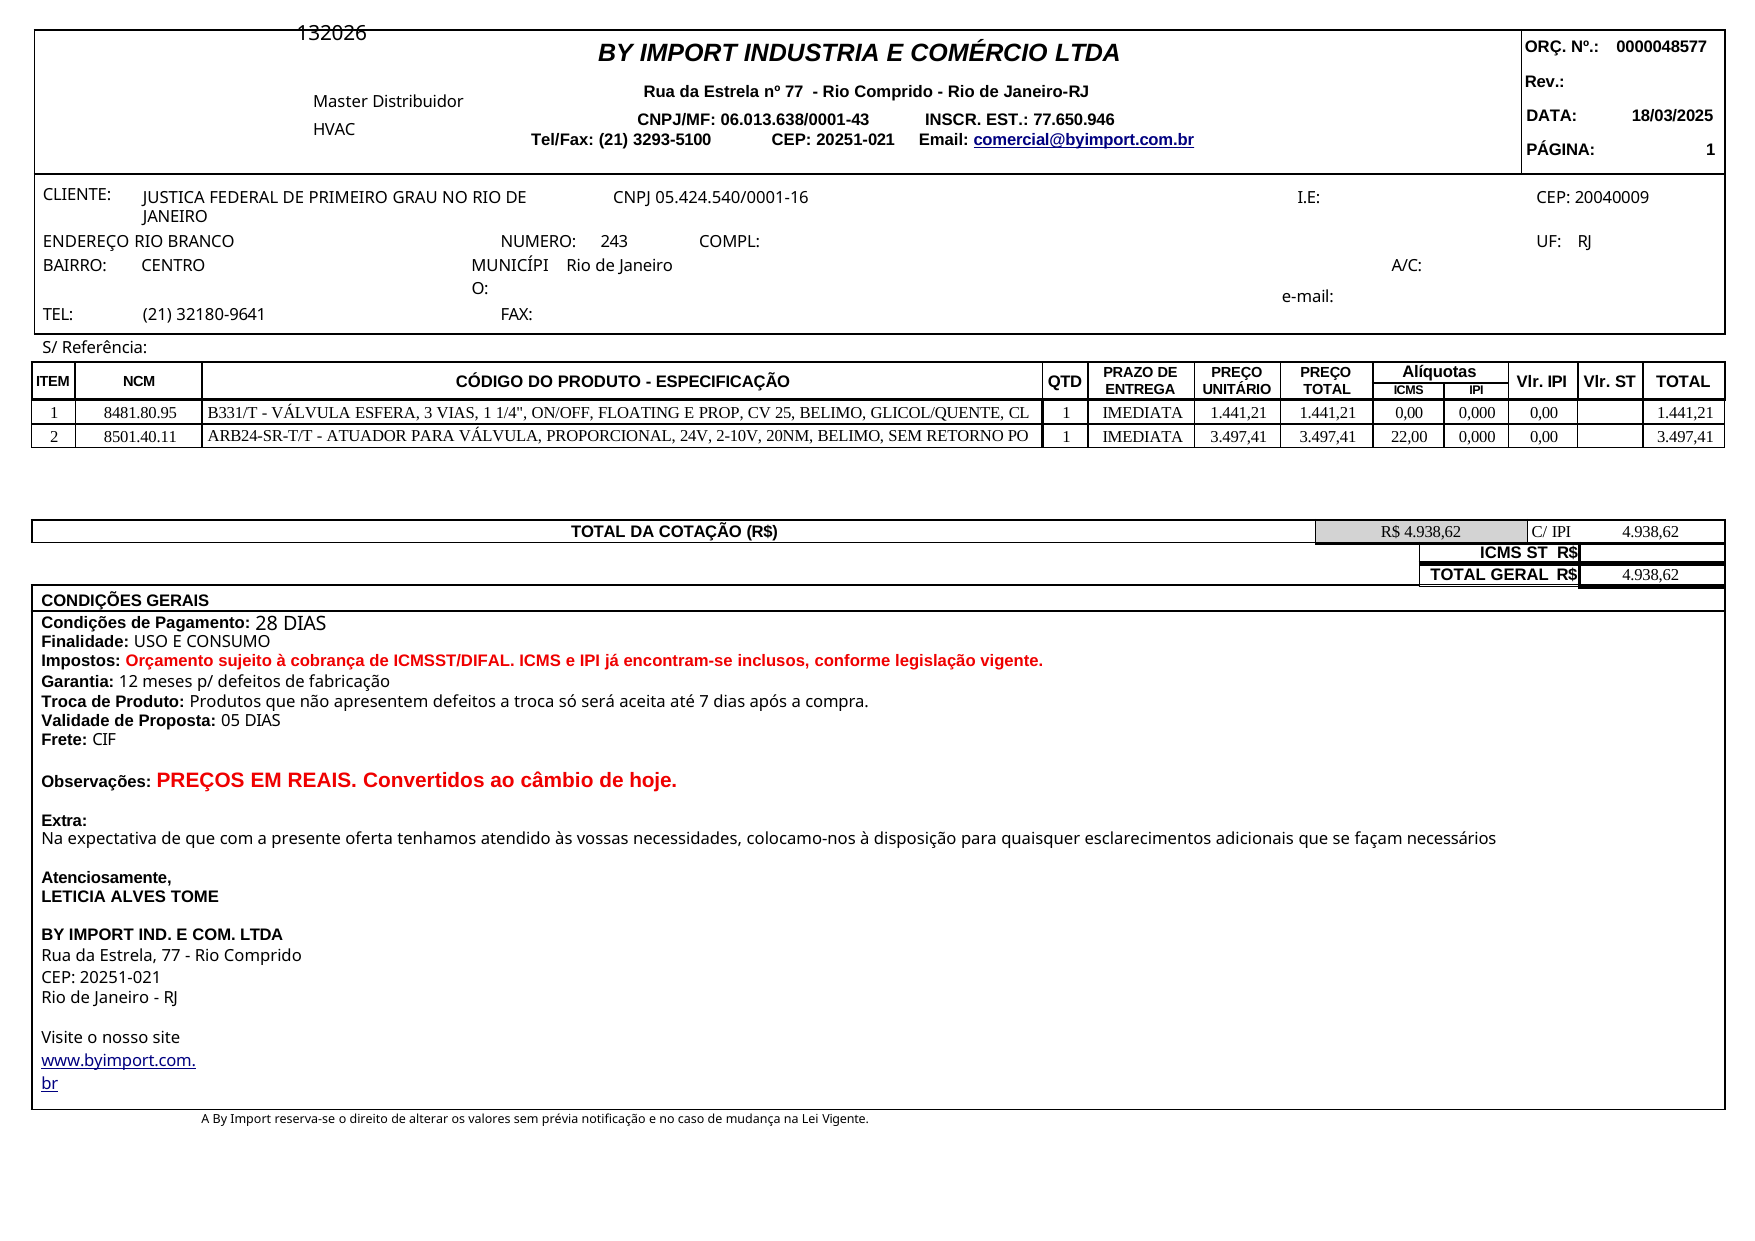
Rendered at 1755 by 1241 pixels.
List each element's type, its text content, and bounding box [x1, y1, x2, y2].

table_header Alíquotas [1374, 363, 1508, 382]
table_cell 1.441,21 [1644, 401, 1724, 422]
table_cell ARB24-SR-T/T - ATUADOR PARA VÁLVULA, PROPORCIONAL, 24V, 2-10V, 20NM, BELIMO, SEM RETORNO PO [203, 425, 1041, 447]
table_cell IMEDIATA [1089, 401, 1194, 422]
table_header PREÇO UNITÁRIO [1195, 363, 1280, 398]
table_header Vlr. ST [1579, 363, 1642, 398]
table_cell [1578, 425, 1642, 447]
table_header TOTAL DA COTAÇÃO (R$) [33, 521, 1315, 542]
table_cell 0,00 [1374, 401, 1443, 422]
table_cell [1578, 401, 1642, 422]
table_cell [1364, 207, 1521, 228]
table_cell 22,00 [1374, 425, 1443, 447]
text A By Import reserva-se o direito de alterar os valores sem prévia notificação e no caso de mudança na Lei Vigente. [201, 1111, 1739, 1128]
table_cell O: TEL: (21) 32180-9641 FAX: [35, 277, 1044, 333]
table_cell [1521, 253, 1724, 277]
table_cell JANEIRO [35, 207, 1044, 228]
table_header PREÇO TOTAL [1281, 363, 1372, 398]
table_cell 1.441,21 [1281, 401, 1372, 422]
table_cell BAIRRO: CENTRO MUNICÍPI Rio de Janeiro [35, 253, 1044, 277]
table_cell 2 [32, 425, 75, 447]
table_header PRAZO DE ENTREGA [1089, 363, 1194, 398]
table_cell 1.441,21 [1195, 401, 1280, 422]
table_cell [1581, 545, 1724, 561]
table_header 132026 BY IMPORT INDUSTRIA E COMÉRCIO LTDA Master Distribuidor Rua da Estrela nº 77 - Rio Comprido - Rio de Janeiro-RJ HVAC CNPJ/MF: 06.013.638/0001-43 INSCR. EST.: 77.650.946 Tel/Fax: (21) 3293-5100 CEP: 20251-021 Email: comercial@byimport.com.br [35, 31, 1521, 173]
table_cell ICMS ST R$ [1420, 545, 1578, 561]
table_cell 4.938,62 [1581, 566, 1724, 584]
table_cell [1044, 207, 1364, 228]
table_cell [1521, 277, 1724, 333]
table_cell B331/T - VÁLVULA ESFERA, 3 VIAS, 1 1/4", ON/OFF, FLOATING E PROP, CV 25, BELIMO, GLICOL/QUENTE, CL [203, 401, 1041, 422]
table_cell 0,00 [1509, 401, 1577, 422]
table_cell [1521, 207, 1724, 228]
table_cell 3.497,41 [1644, 425, 1724, 447]
table_cell 8501.40.11 [76, 425, 201, 447]
table_cell Condições de Pagamento: 28 DIAS Finalidade: USO E CONSUMO Impostos: Orçamento sujeito à cobrança de ICMSST/DIFAL. ICMS e IPI já encontram-se inclusos, conforme legislação vigente. Garantia: 12 meses p/ defeitos de fabricação Troca de Produto: Produtos que não apresentem defeitos a troca só será aceita até 7 dias após a compra. Validade de Proposta: 05 DIAS Frete: CIF Observações: PREÇOS EM REAIS. Convertidos ao câmbio de hoje. Extra: Na expectativa de que com a presente oferta tenhamos atendido às vossas necessidades, colocamo-nos à disposição para quaisquer esclarecimentos adicionais que se façam necessários Atenciosamente, LETICIA ALVES TOME BY IMPORT IND. E COM. LTDA Rua da Estrela, 77 - Rio Comprido CEP: 20251-021 Rio de Janeiro - RJ Visite o nosso site www.byimport.com.br [33, 612, 1724, 1109]
table_cell 0,000 [1445, 401, 1508, 422]
table_header NCM [76, 363, 201, 398]
table_header CÓDIGO DO PRODUTO - ESPECIFICAÇÃO [203, 363, 1042, 398]
table_cell UF: RJ [1521, 228, 1724, 253]
table_header TOTAL [1644, 363, 1724, 398]
table_cell 3.497,41 [1195, 425, 1280, 447]
table_cell I.E: [1044, 175, 1364, 207]
table_cell 0,00 [1509, 425, 1577, 447]
table_cell IMEDIATA [1089, 425, 1194, 447]
table_cell 8481.80.95 [76, 401, 201, 422]
table_cell [1364, 228, 1521, 253]
table_header ITEM [33, 363, 74, 398]
table_cell [1364, 277, 1521, 333]
table_header C/ IPI 4.938,62 [1528, 521, 1724, 542]
table_cell ICMS [1374, 384, 1443, 398]
table_cell [1044, 253, 1364, 277]
text S/ Referência: [42, 335, 1739, 358]
table_cell IPI [1445, 384, 1508, 398]
table_header ORÇ. Nº.: 0000048577 Rev.: DATA: 18/03/2025 PÁGINA: 1 [1522, 31, 1724, 173]
table_cell TOTAL GERAL R$ [1420, 566, 1578, 584]
table_cell CONDIÇÕES GERAIS [33, 586, 1724, 610]
table_cell 0,000 [1445, 425, 1508, 447]
table_cell 1 [32, 401, 75, 422]
table_cell 3.497,41 [1281, 425, 1372, 447]
table_header Vlr. IPI [1509, 363, 1577, 398]
table_cell [32, 543, 1419, 584]
table_cell A/C: [1364, 253, 1521, 277]
table_header R$ 4.938,62 [1316, 521, 1527, 542]
table_header QTD [1043, 363, 1087, 398]
table_cell 1 [1044, 401, 1087, 422]
table_cell CLIENTE: JUSTICA FEDERAL DE PRIMEIRO GRAU NO RIO DE CNPJ 05.424.540/0001-16 [35, 175, 1044, 207]
table_cell CEP: 20040009 [1521, 175, 1724, 207]
table_cell e-mail: [1044, 277, 1364, 333]
table_cell 1 [1044, 425, 1087, 447]
table_cell ENDEREÇO RIO BRANCO NUMERO: 243 COMPL: [35, 228, 1044, 253]
table_cell [1364, 175, 1521, 207]
table_cell [1044, 228, 1364, 253]
